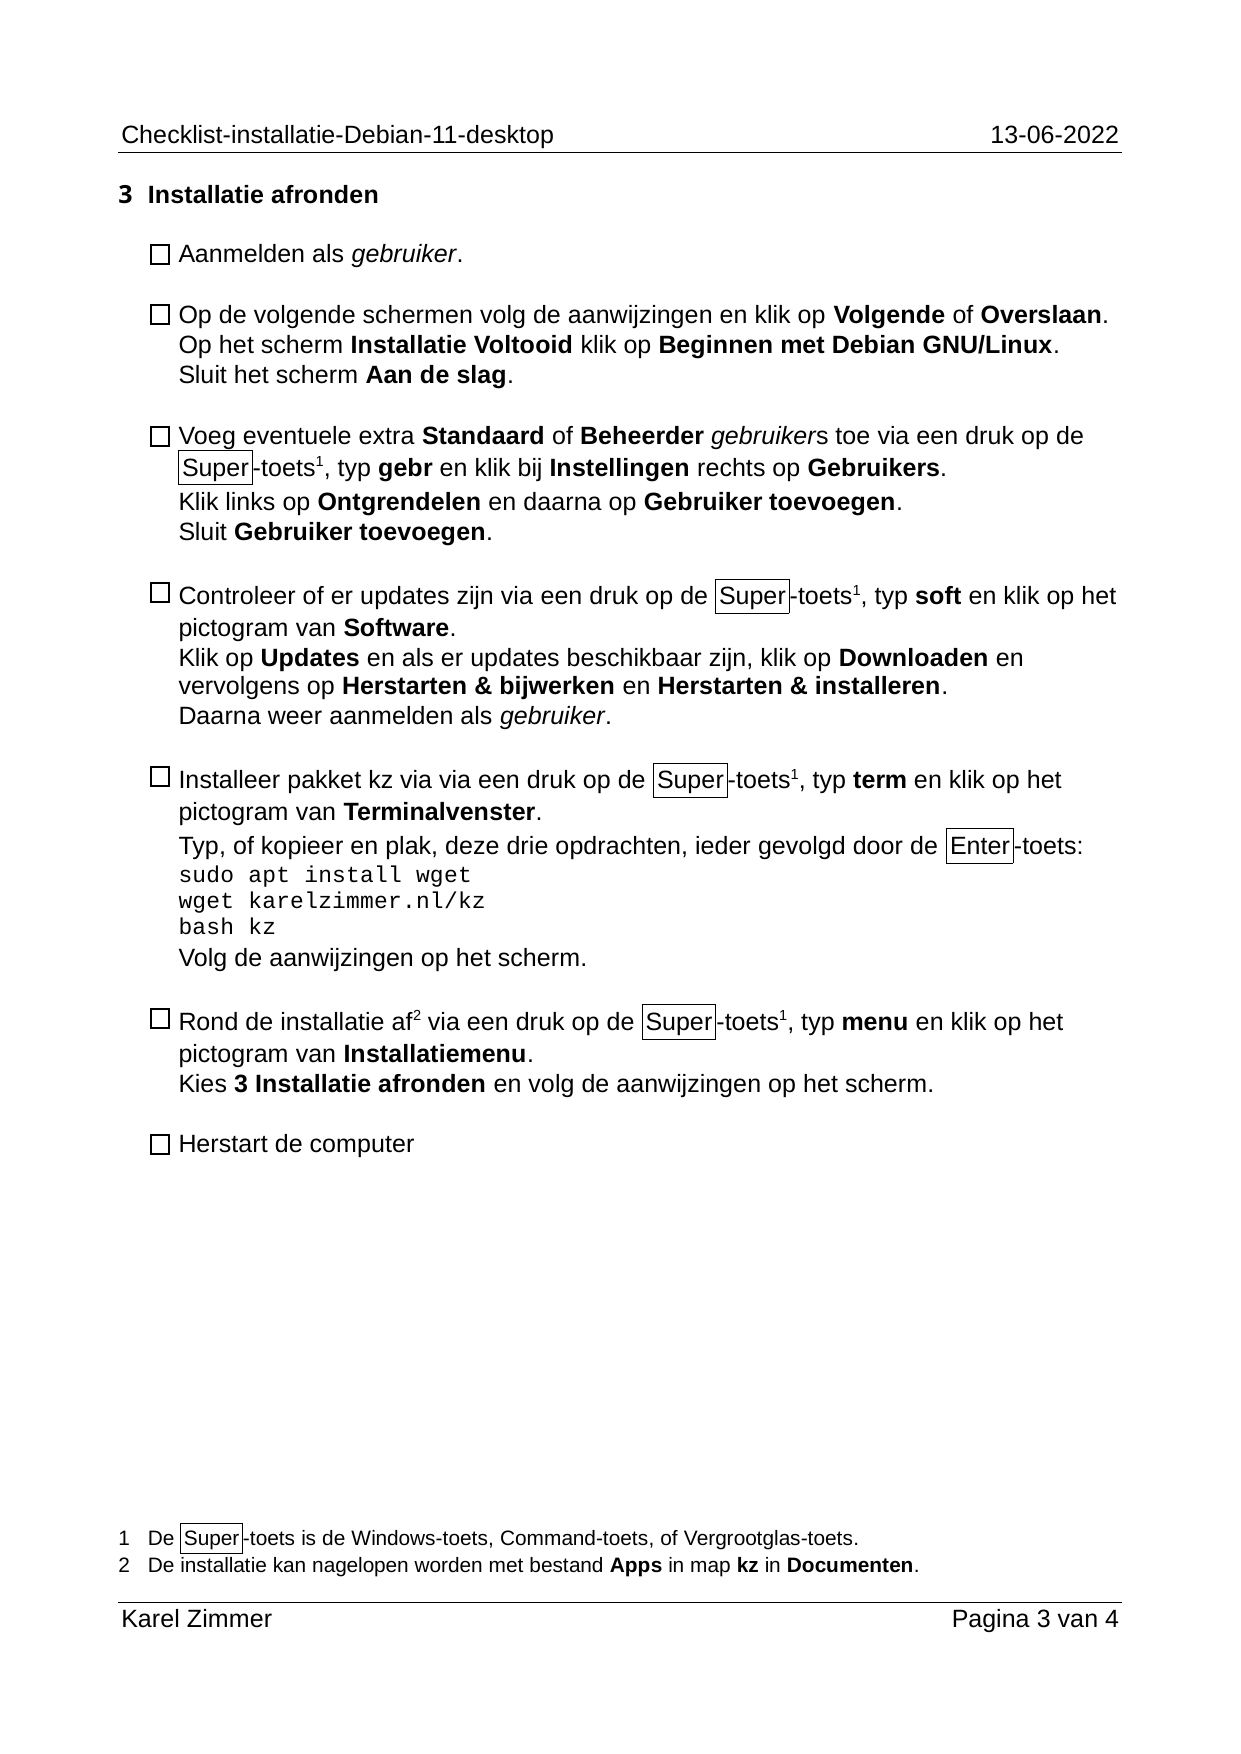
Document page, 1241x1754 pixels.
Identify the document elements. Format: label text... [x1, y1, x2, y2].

table_cell [141, 1003, 177, 1069]
table_header [141, 239, 177, 269]
table_cell [141, 827, 177, 943]
table_cell [141, 486, 177, 517]
table_cell Sluit het scherm Aan de slag. [177, 360, 1121, 391]
table_cell Controleer of er updates zijn via een druk op de Super-toets1, typ soft en klik op het pictogram van Software. [177, 577, 1121, 643]
table_cell [177, 391, 1121, 421]
table_cell Klik links op Ontgrendelen en daarna op Gebruiker toevoegen. [177, 486, 1121, 517]
table_cell [141, 643, 177, 701]
table_cell [141, 330, 177, 360]
table_cell Rond de installatie af via een druk op de Super-toets1, typ menu en klik op het pictogram van Installatiemenu. [177, 1003, 1121, 1069]
table_cell [141, 547, 177, 577]
table_cell [141, 973, 177, 1003]
table_cell [177, 731, 1121, 762]
table_cell [141, 300, 177, 330]
list Installatie afronden [118, 177, 1122, 211]
table_cell [177, 1099, 1121, 1129]
table_cell Volg de aanwijzingen op het scherm. [177, 943, 1121, 973]
table_cell Installeer pakket kz via via een druk op de Super-toets1, typ term en klik op het pictogram van Terminalvenster. [177, 762, 1121, 827]
table_cell [141, 1099, 177, 1129]
table_cell Daarna weer aanmelden als gebruiker. [177, 701, 1121, 731]
table_cell Op het scherm Installatie Voltooid klik op Beginnen met Debian GNU/Linux. [177, 330, 1121, 360]
table_cell [141, 762, 177, 827]
table_cell Voeg eventuele extra Standaard of Beheerder gebruikers toe via een druk op de Super-toets, typ gebr en klik bij Instellingen rechts op Gebruikers. [177, 421, 1121, 486]
table_header Aanmelden als gebruiker. [177, 239, 1121, 269]
table_cell [177, 547, 1121, 577]
table_cell [141, 360, 177, 391]
table_cell [141, 577, 177, 643]
table_cell Kies 3 Installatie afronden en volg de aanwijzingen op het scherm. [177, 1069, 1121, 1099]
table_cell [141, 1069, 177, 1099]
table_cell [141, 517, 177, 547]
table_cell [141, 1129, 177, 1159]
table_cell Typ, of kopieer en plak, deze drie opdrachten, ieder gevolgd door de Enter-toets: sudo apt install wget wget karelzimmer.nl/kz bash kz [177, 827, 1121, 943]
table_cell [141, 421, 177, 486]
table_cell Herstart de computer [177, 1129, 1121, 1159]
table_cell Op de volgende schermen volg de aanwijzingen en klik op Volgende of Overslaan. [177, 300, 1121, 330]
table_cell [141, 391, 177, 421]
table_cell Sluit Gebruiker toevoegen. [177, 517, 1121, 547]
table_cell Klik op Updates en als er updates beschikbaar zijn, klik op Downloaden en vervolgens op Herstarten & bijwerken en Herstarten & installeren. [177, 643, 1121, 701]
table_cell [141, 943, 177, 973]
table_cell [177, 973, 1121, 1003]
table_cell [141, 731, 177, 762]
table_cell [141, 701, 177, 731]
table_cell [141, 269, 177, 300]
table_cell [177, 269, 1121, 300]
